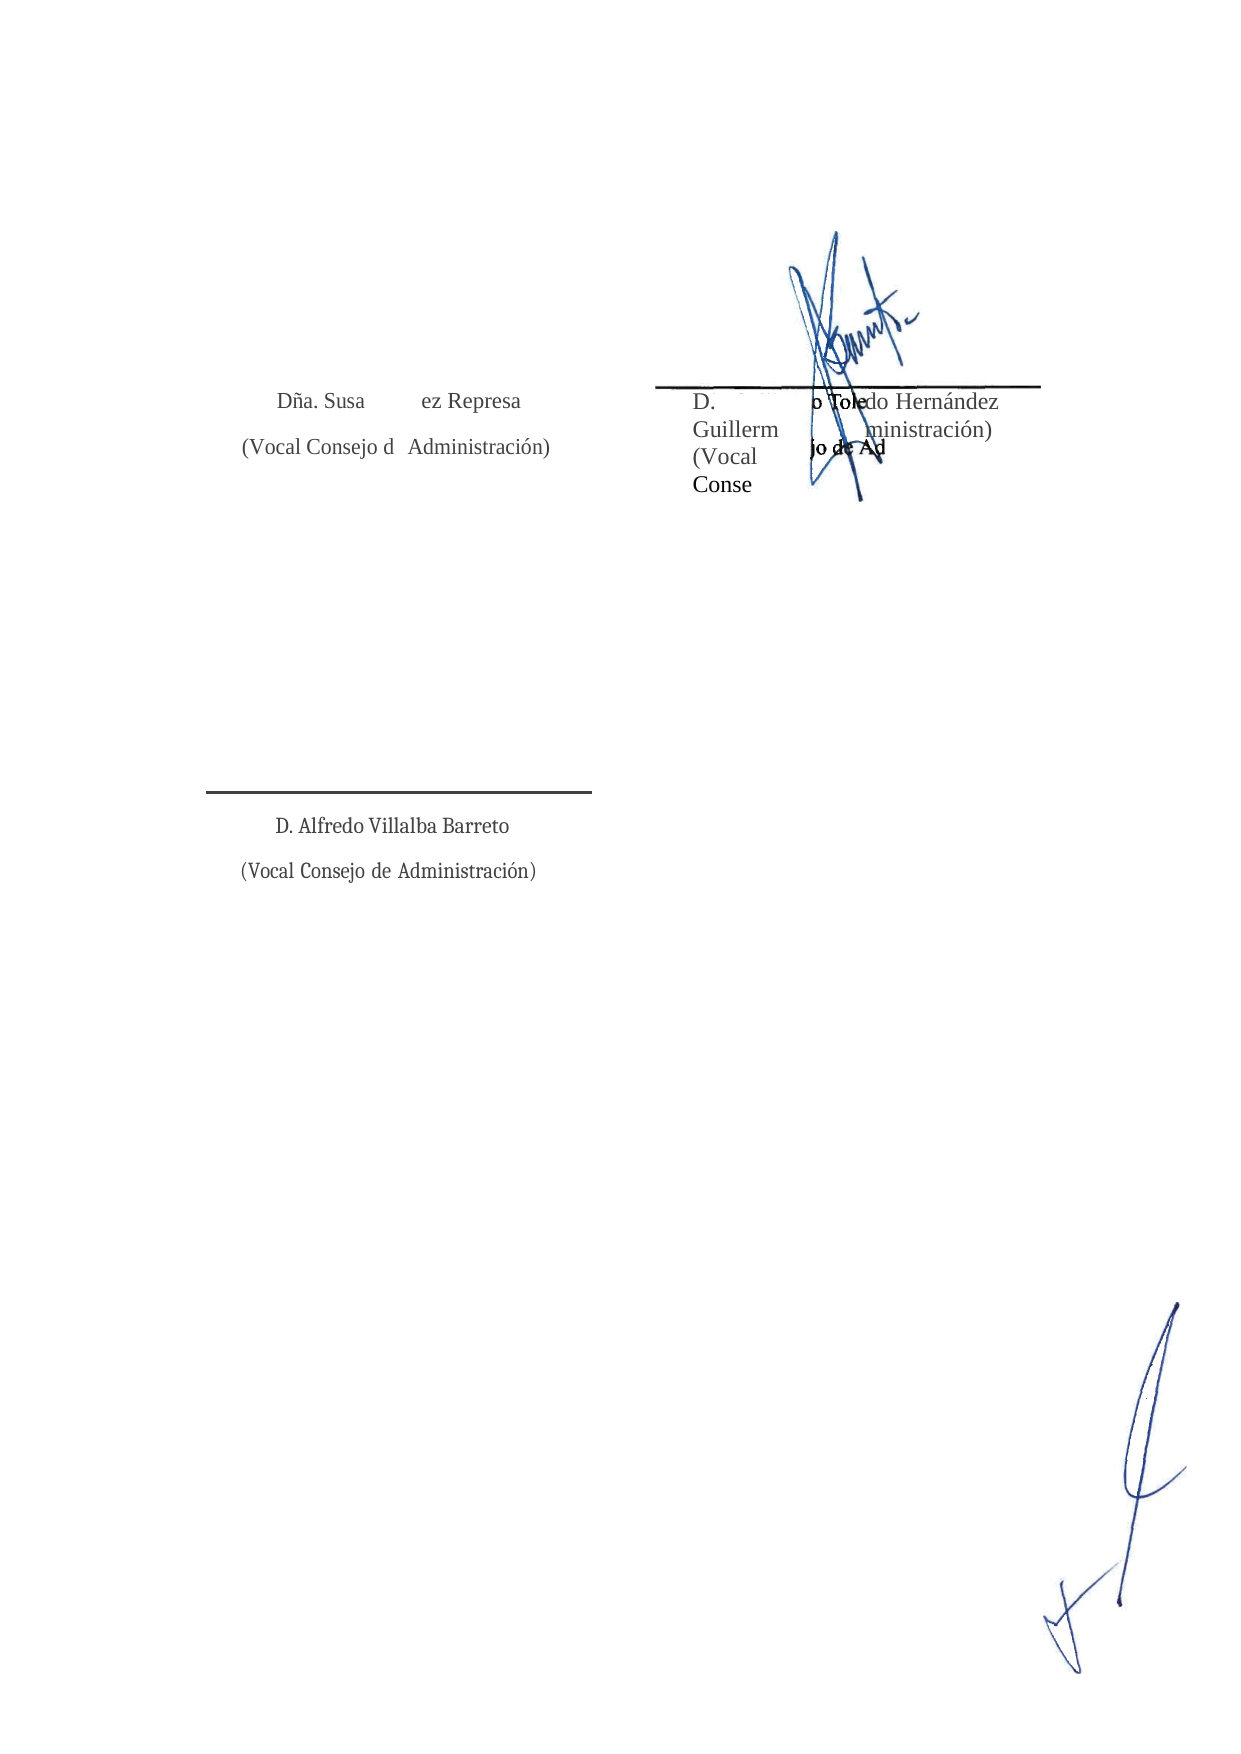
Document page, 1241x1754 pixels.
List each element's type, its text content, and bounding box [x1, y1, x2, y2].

text Dña. Susa ez Represa (Vocal Consejo d Administración) [242, 387, 553, 459]
picture [655, 231, 1041, 502]
picture [1043, 1302, 1187, 1674]
subtitle D. Alfredo Villalba Barreto (Vocal Consejo de Administración) [240, 787, 553, 884]
